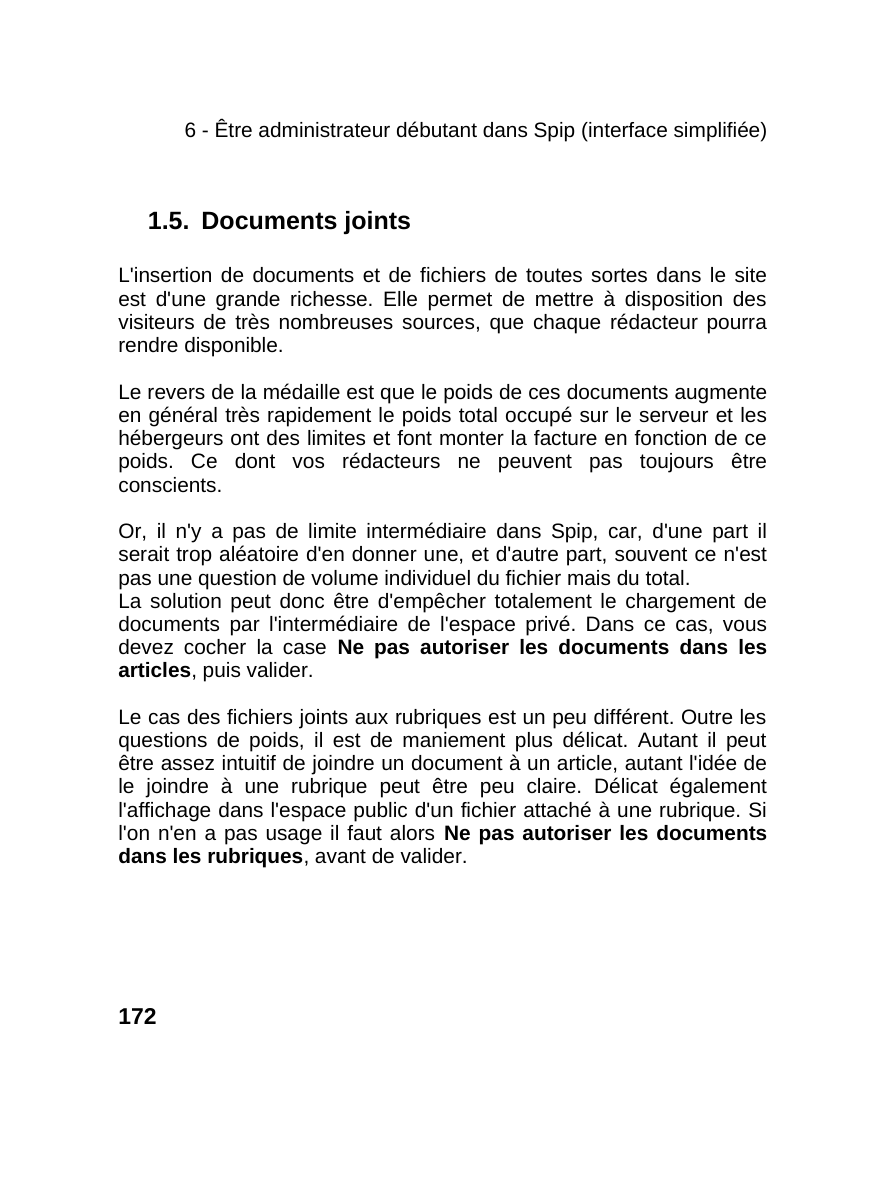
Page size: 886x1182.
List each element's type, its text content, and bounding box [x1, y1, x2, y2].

list Documents joints [148, 207, 768, 234]
text Or, il n'y a pas de limite intermédiaire dans Spip, car, d'une part il serait trop aléatoire d'en donner une, et d'autre part, souvent ce n'est pas une question de volume individuel du fichier mais du total. [118, 519, 768, 589]
text Le revers de la médaille est que le poids de ces documents augmente en général très rapidement le poids total occupé sur le serveur et les hébergeurs ont des limites et font monter la facture en fonction de ce poids. Ce dont vos rédacteurs ne peuvent pas toujours être conscients. [118, 380, 768, 496]
text L'insertion de documents et de fichiers de toutes sortes dans le site est d'une grande richesse. Elle permet de mettre à disposition des visiteurs de très nombreuses sources, que chaque rédacteur pourra rendre disponible. [118, 264, 768, 357]
text La solution peut donc être d'empêcher totalement le chargement de documents par l'intermédiaire de l'espace privé. Dans ce cas, vous devez cocher la case Ne pas autoriser les documents dans les articles, puis valider. [118, 589, 768, 682]
text Le cas des fichiers joints aux rubriques est un peu différent. Outre les questions de poids, il est de maniement plus délicat. Autant il peut être assez intuitif de joindre un document à un article, autant l'idée de le joindre à une rubrique peut être peu claire. Délicat également l'affichage dans l'espace public d'un fichier attaché à une rubrique. Si l'on n'en a pas usage il faut alors Ne pas autoriser les documents dans les rubriques, avant de valider. [118, 705, 768, 868]
